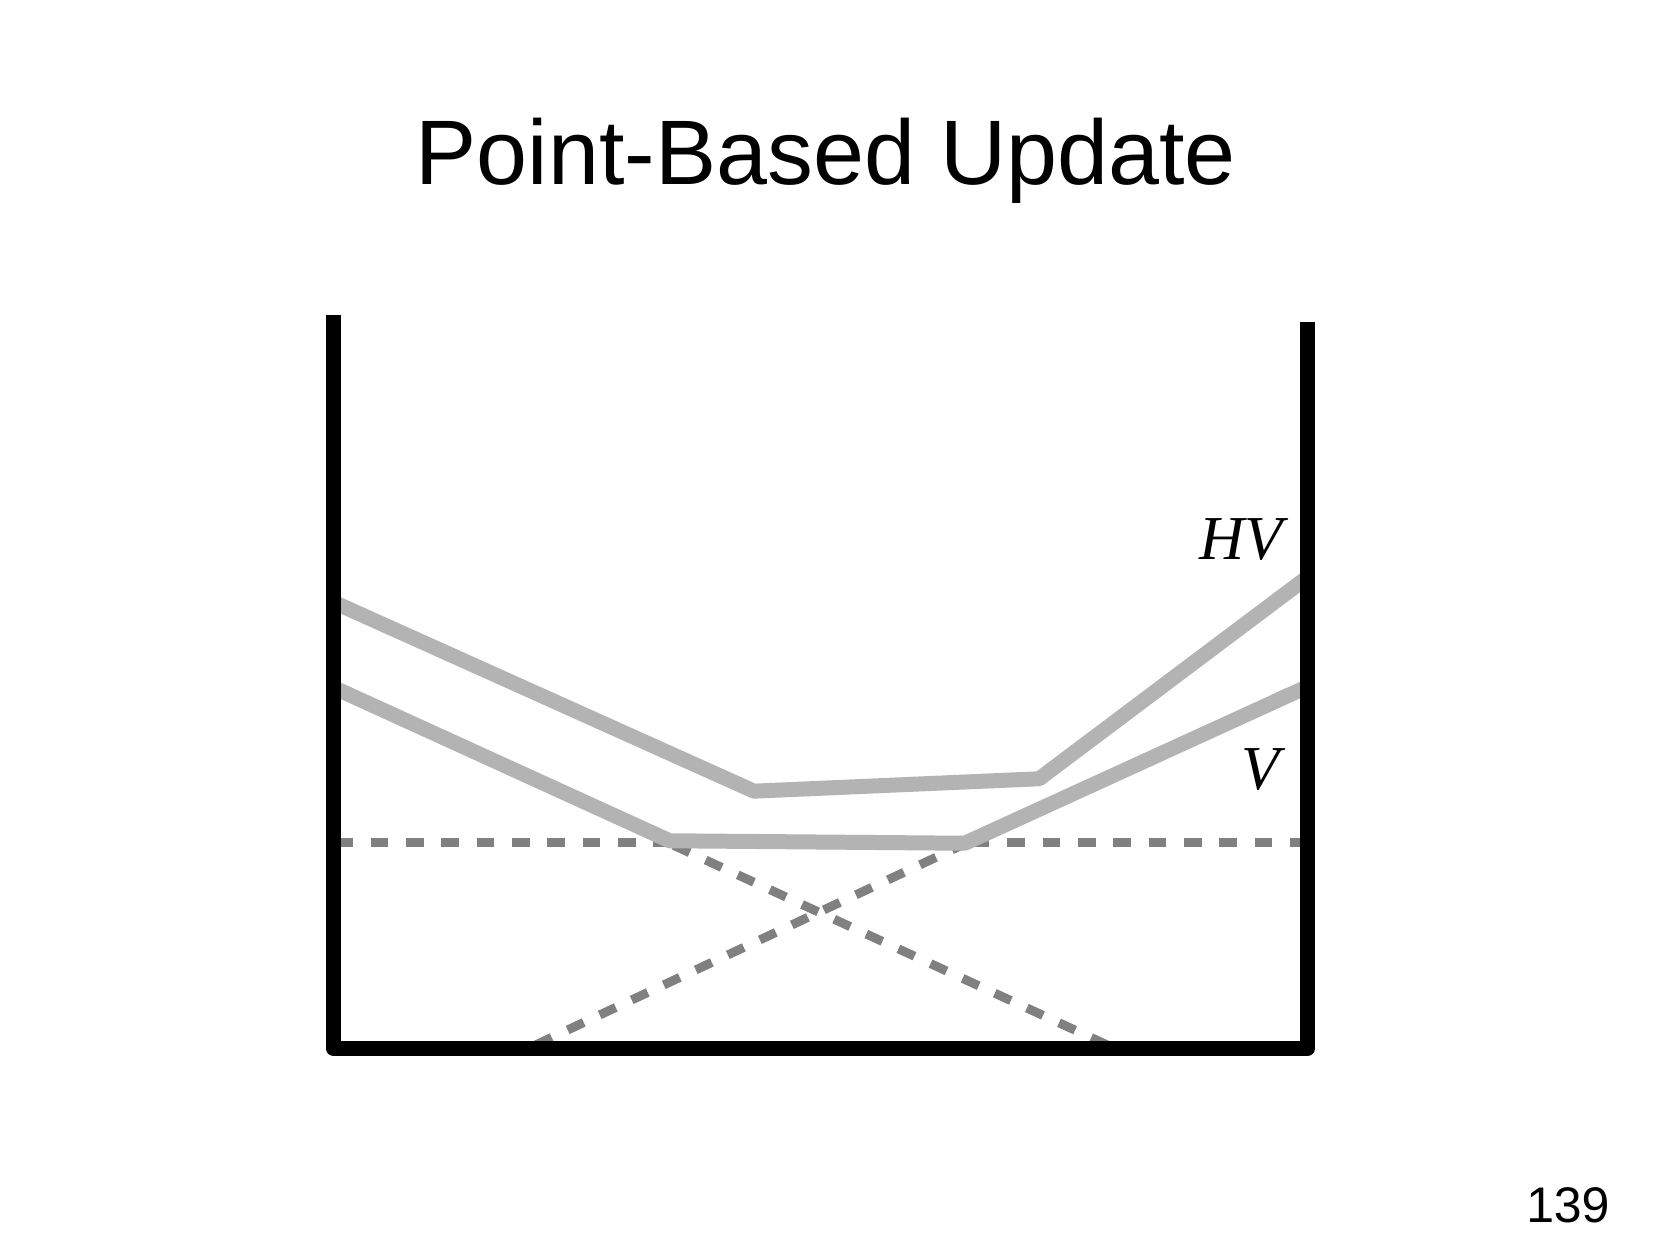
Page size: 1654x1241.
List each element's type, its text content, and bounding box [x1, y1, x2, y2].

title Point-Based Update [82, 49, 1571, 257]
text_box V [1226, 726, 1294, 811]
text_box HV [1184, 496, 1297, 581]
